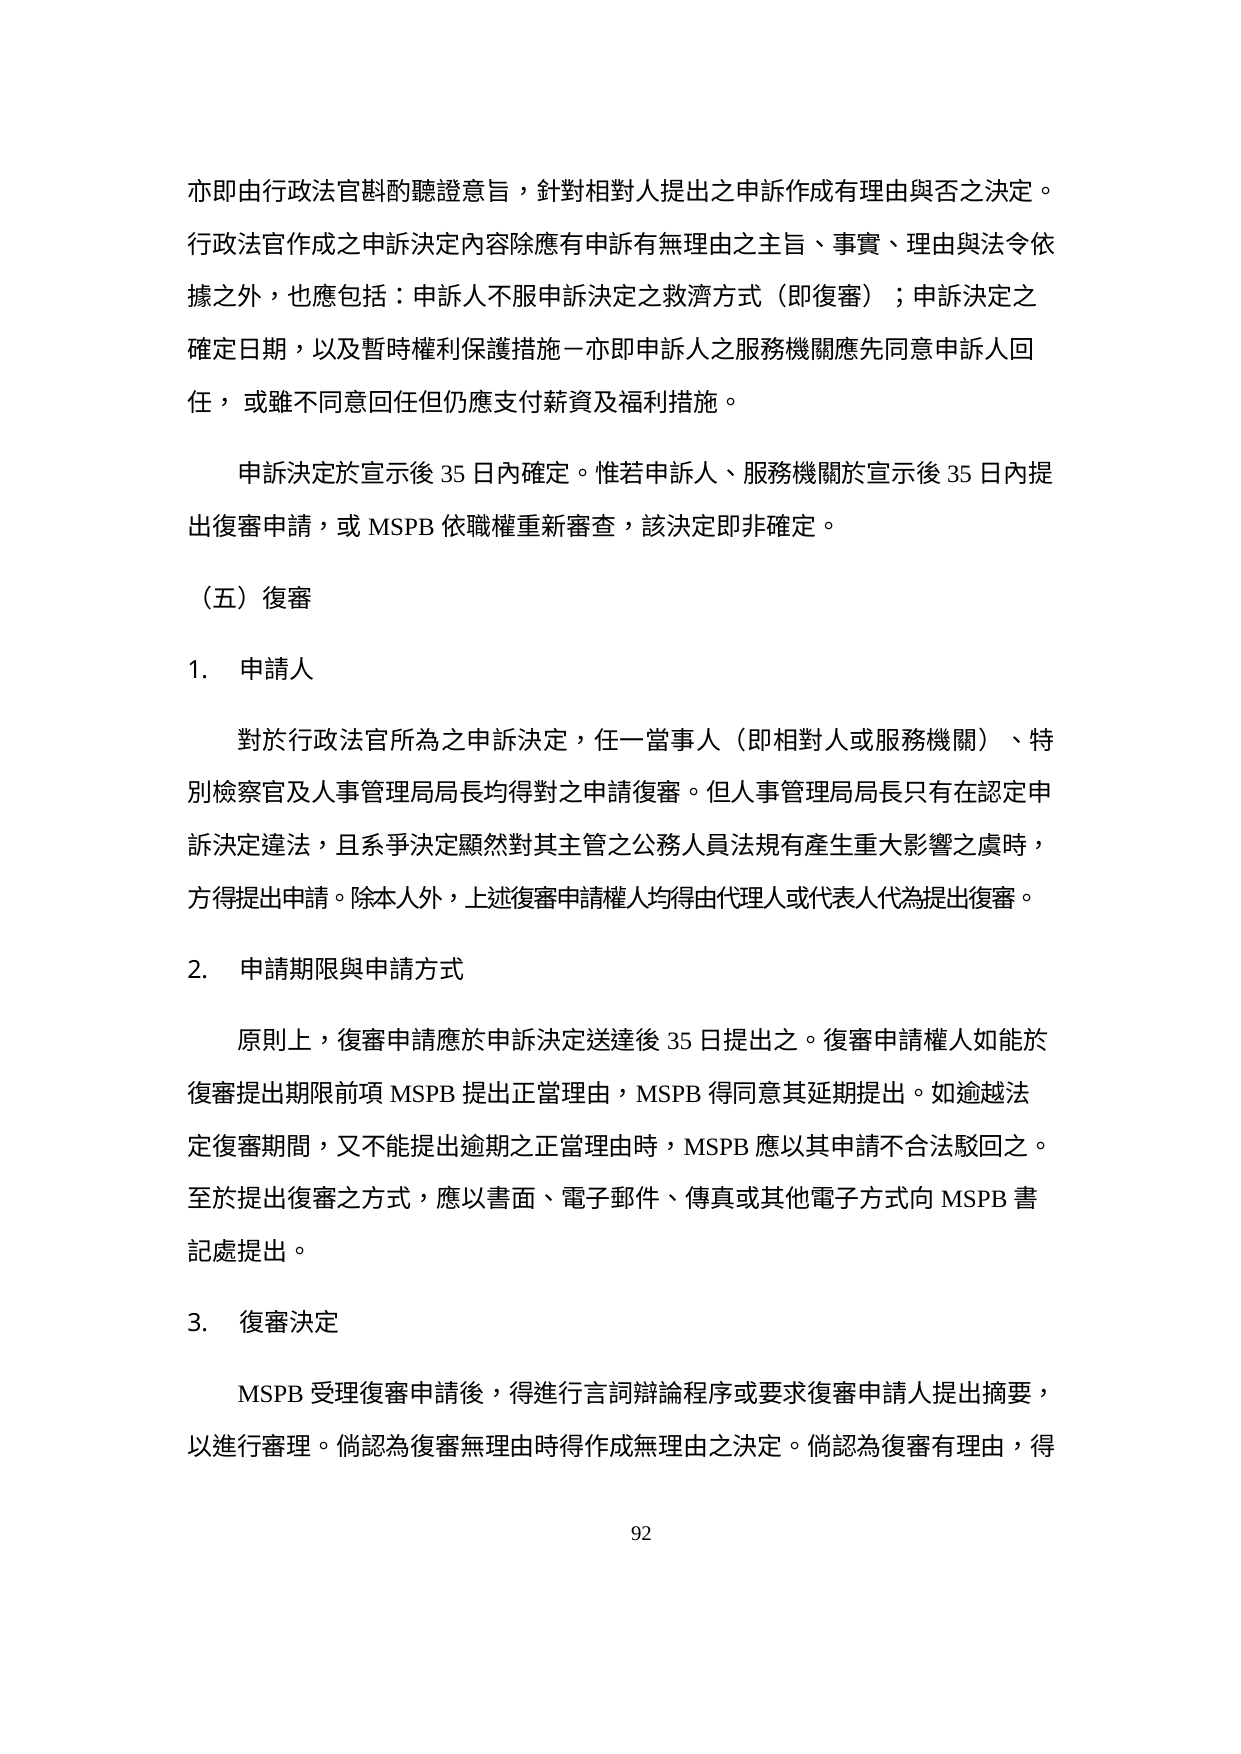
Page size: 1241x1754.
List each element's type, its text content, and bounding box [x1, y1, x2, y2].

text 出復審申請，或 MSPB 依職權重新審查，該決定即非確定。 [187, 509, 1078, 543]
list 申請人 [187, 651, 1078, 685]
text 申訴決定於宣示後 35 日內確定。惟若申訴人、服務機關於宣示後 35 日內提 [237, 456, 1078, 490]
text MSPB 受理復審申請後，得進行言詞辯論程序或要求復審申請人提出摘要， 以進行審理。倘認為復審無理由時得作成無理由之決定。倘認為復審有理由，得 [187, 1376, 1060, 1462]
text （五）復審 [187, 580, 1078, 614]
list 申請期限與申請方式 [187, 952, 1078, 986]
text 92 [227, 1521, 1055, 1545]
text 原則上，復審申請應於申訴決定送達後 35 日提出之。復審申請權人如能於復審提出期限前項 MSPB 提出正當理由，MSPB 得同意其延期提出。如逾越法定復審期間，又不能提出逾期之正當理由時，MSPB 應以其申請不合法駁回之。至於提出復審之方式，應以書面、電子郵件、傳真或其他電子方式向 MSPB 書記處提出。 [187, 1023, 1054, 1268]
list 復審決定 [187, 1305, 1078, 1339]
text 對於行政法官所為之申訴決定，任一當事人（即相對人或服務機關）、特別檢察官及人事管理局局長均得對之申請復審。但人事管理局局長只有在認定申訴決定違法，且系爭決定顯然對其主管之公務人員法規有產生重大影響之虞時，方得提出申請。除本人外，上述復審申請權人均得由代理人或代表人代為提出復審。 [187, 722, 1055, 914]
text 亦即由行政法官斟酌聽證意旨，針對相對人提出之申訴作成有理由與否之決定。行政法官作成之申訴決定內容除應有申訴有無理由之主旨、事實、理由與法令依據之外，也應包括：申訴人不服申訴決定之救濟方式（即復審）；申訴決定之確定日期，以及暫時權利保護措施－亦即申訴人之服務機關應先同意申訴人回任， 或雖不同意回任但仍應支付薪資及福利措施。 [187, 174, 1060, 418]
